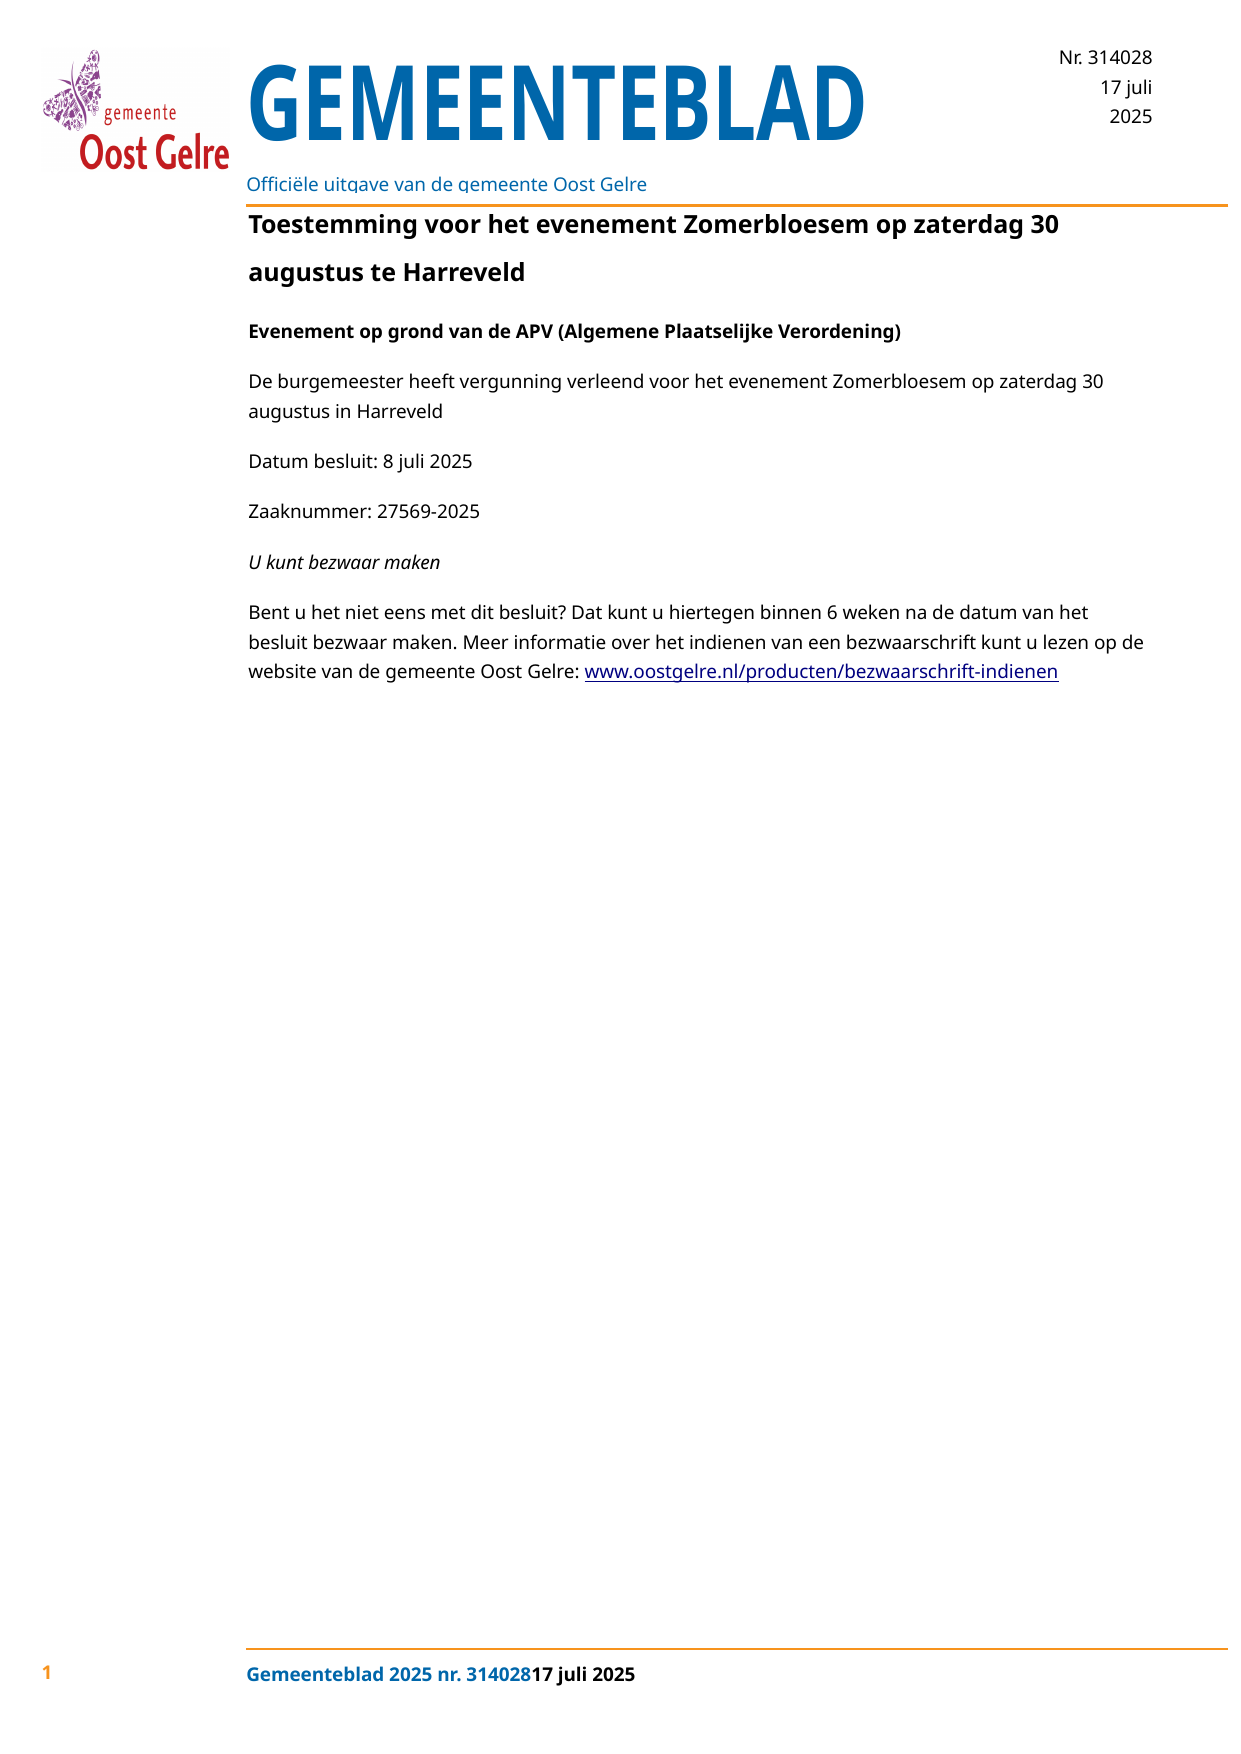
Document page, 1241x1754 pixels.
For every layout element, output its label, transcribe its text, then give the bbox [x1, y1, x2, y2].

text De burgemeester heeft vergunning verleend voor het evenement Zomerbloesem op zaterdag 30 augustus in Harreveld [248, 368, 1152, 424]
text Datum besluit: 8 juli 2025 [248, 448, 1152, 474]
text Evenement op grond van de APV (Algemene Plaatselijke Verordening) [248, 318, 1152, 344]
text Bent u het niet eens met dit besluit? Dat kunt u hiertegen binnen 6 weken na de datum van het besluit bezwaar maken. Meer informatie over het indienen van een bezwaarschrift kunt u lezen op de website van de gemeente Oost Gelre: www.oostgelre.nl/producten/bezwaarschrift-indienen [248, 599, 1152, 684]
text Zaaknummer: 27569-2025 [248, 499, 1152, 524]
picture [41, 47, 231, 172]
text U kunt bezwaar maken [248, 549, 1152, 575]
text Toestemming voor het evenement Zomerbloesem op zaterdag 30 augustus te Harreveld [248, 207, 1152, 288]
